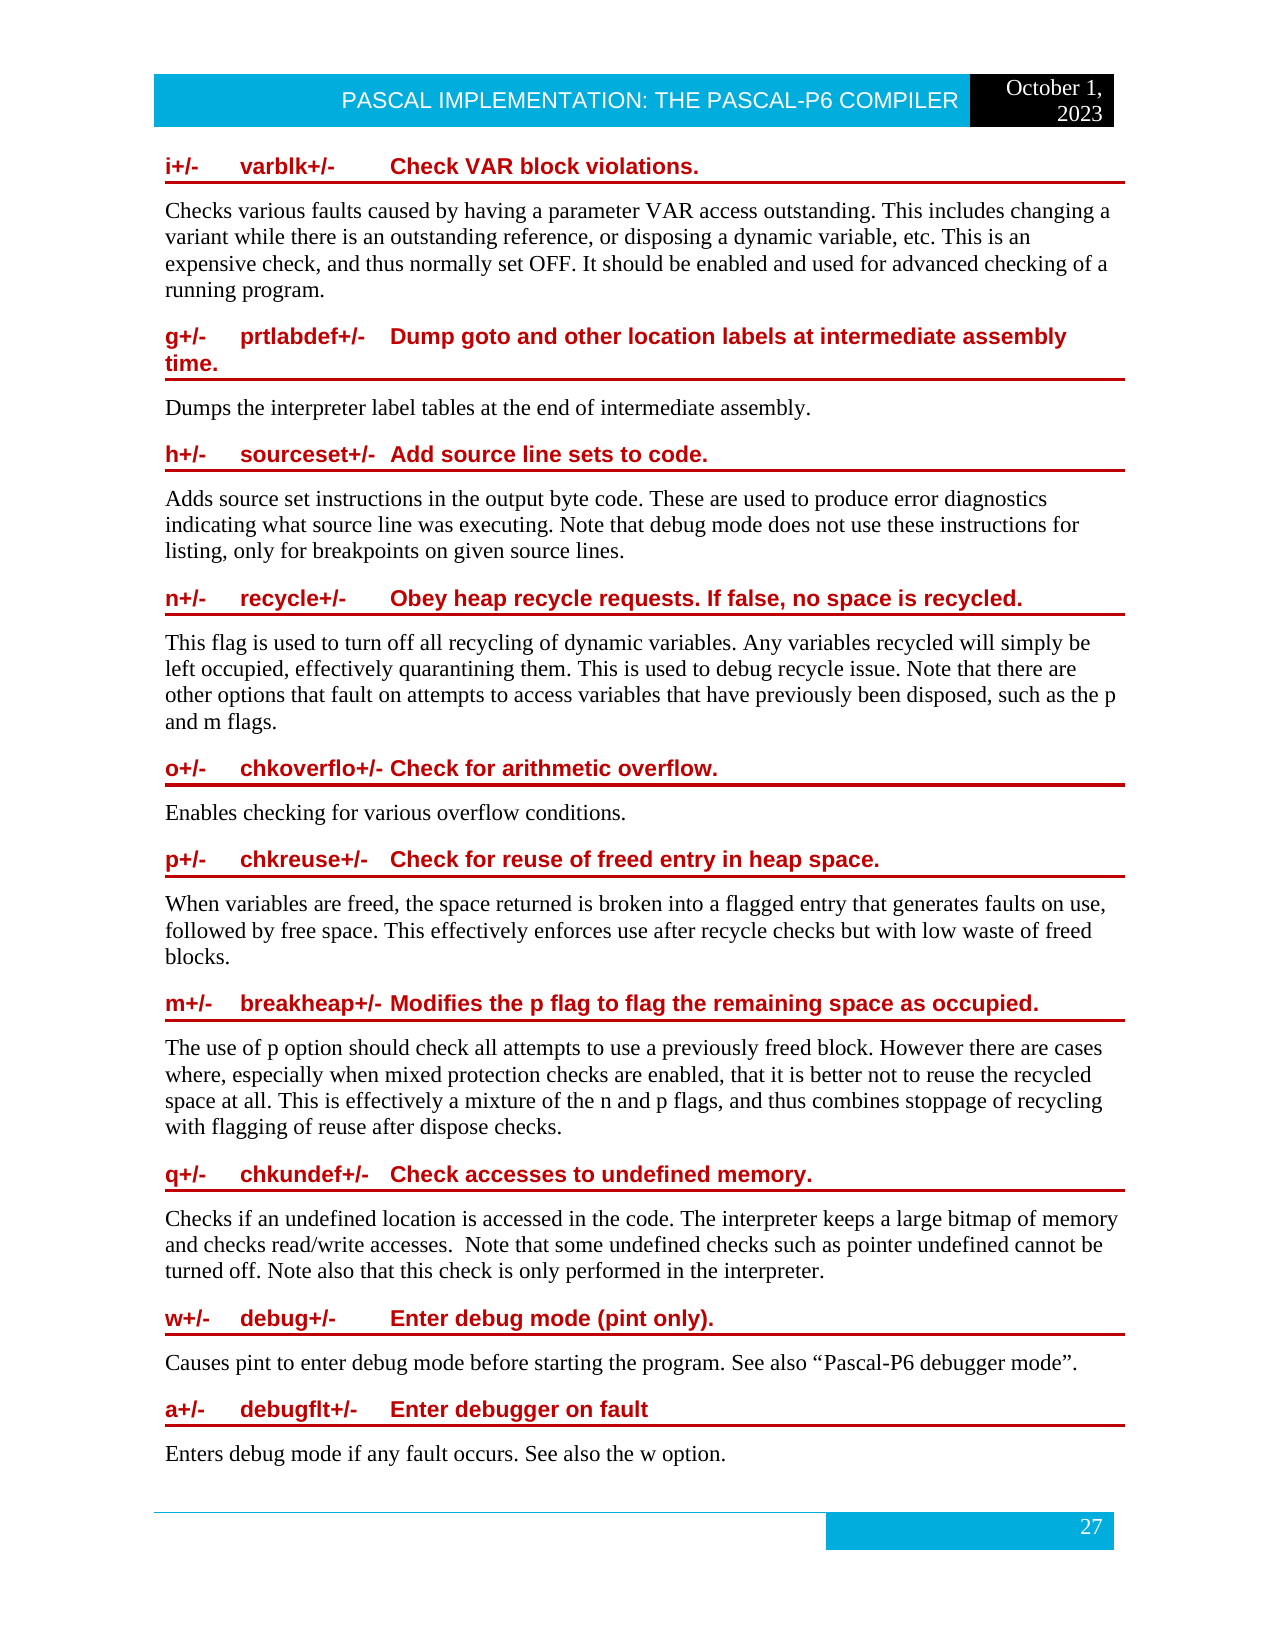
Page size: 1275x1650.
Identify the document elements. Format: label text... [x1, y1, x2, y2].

subtitle a+/- debugflt+/- Enter debugger on fault [165, 1396, 1125, 1424]
text The use of p option should check all attempts to use a previously freed block. However there are cases where, especially when mixed protection checks are enabled, that it is better not to reuse the recycled space at all. This is effectively a mixture of the n and p flags, and thus combines stoppage of recycling with flagging of reuse after dispose checks. [165, 1034, 1125, 1140]
text Causes pint to enter debug mode before starting the program. See also “Pascal-P6 debugger mode”. [165, 1349, 1125, 1375]
text Adds source set instructions in the output byte code. These are used to produce error diagnostics indicating what source line was executing. Note that debug mode does not use these instructions for listing, only for breakpoints on given source lines. [165, 485, 1125, 564]
text Enables checking for various overflow conditions. [165, 799, 1125, 826]
subtitle q+/- chkundef+/- Check accesses to undefined memory. [165, 1161, 1125, 1189]
subtitle n+/- recycle+/- Obey heap recycle requests. If false, no space is recycled. [165, 585, 1125, 613]
subtitle o+/- chkoverflo+/- Check for arithmetic overflow. [165, 755, 1125, 783]
subtitle w+/- debug+/- Enter debug mode (pint only). [165, 1304, 1125, 1333]
subtitle h+/- sourceset+/- Add source line sets to code. [165, 441, 1125, 469]
text This flag is used to turn off all recycling of dynamic variables. Any variables recycled will simply be left occupied, effectively quarantining them. This is used to debug recycle issue. Note that there are other options that fault on attempts to access variables that have previously been disposed, such as the p and m flags. [165, 629, 1125, 734]
subtitle p+/- chkreuse+/- Check for reuse of freed entry in heap space. [165, 846, 1125, 875]
text When variables are freed, the space returned is broken into a flagged entry that generates faults on use, followed by free space. This effectively enforces use after recycle checks but with low waste of freed blocks. [165, 890, 1125, 969]
subtitle g+/- prtlabdef+/- Dump goto and other location labels at intermediate assembly time. [165, 323, 1125, 378]
text Dumps the interpreter label tables at the end of intermediate assembly. [165, 394, 1125, 420]
text Checks if an undefined location is accessed in the code. The interpreter keeps a large bitmap of memory and checks read/write accesses. Note that some undefined checks such as pointer undefined cannot be turned off. Note also that this check is only performed in the interpreter. [165, 1205, 1125, 1284]
subtitle i+/- varblk+/- Check VAR block violations. [165, 153, 1125, 181]
text Checks various faults caused by having a parameter VAR access outstanding. This includes changing a variant while there is an outstanding reference, or disposing a dynamic variable, etc. This is an expensive check, and thus normally set OFF. It should be enabled and used for advanced checking of a running program. [165, 197, 1125, 302]
text Enters debug mode if any fault occurs. See also the w option. [165, 1440, 1125, 1466]
subtitle m+/- breakheap+/- Modifies the p flag to flag the remaining space as occupied. [165, 990, 1125, 1019]
